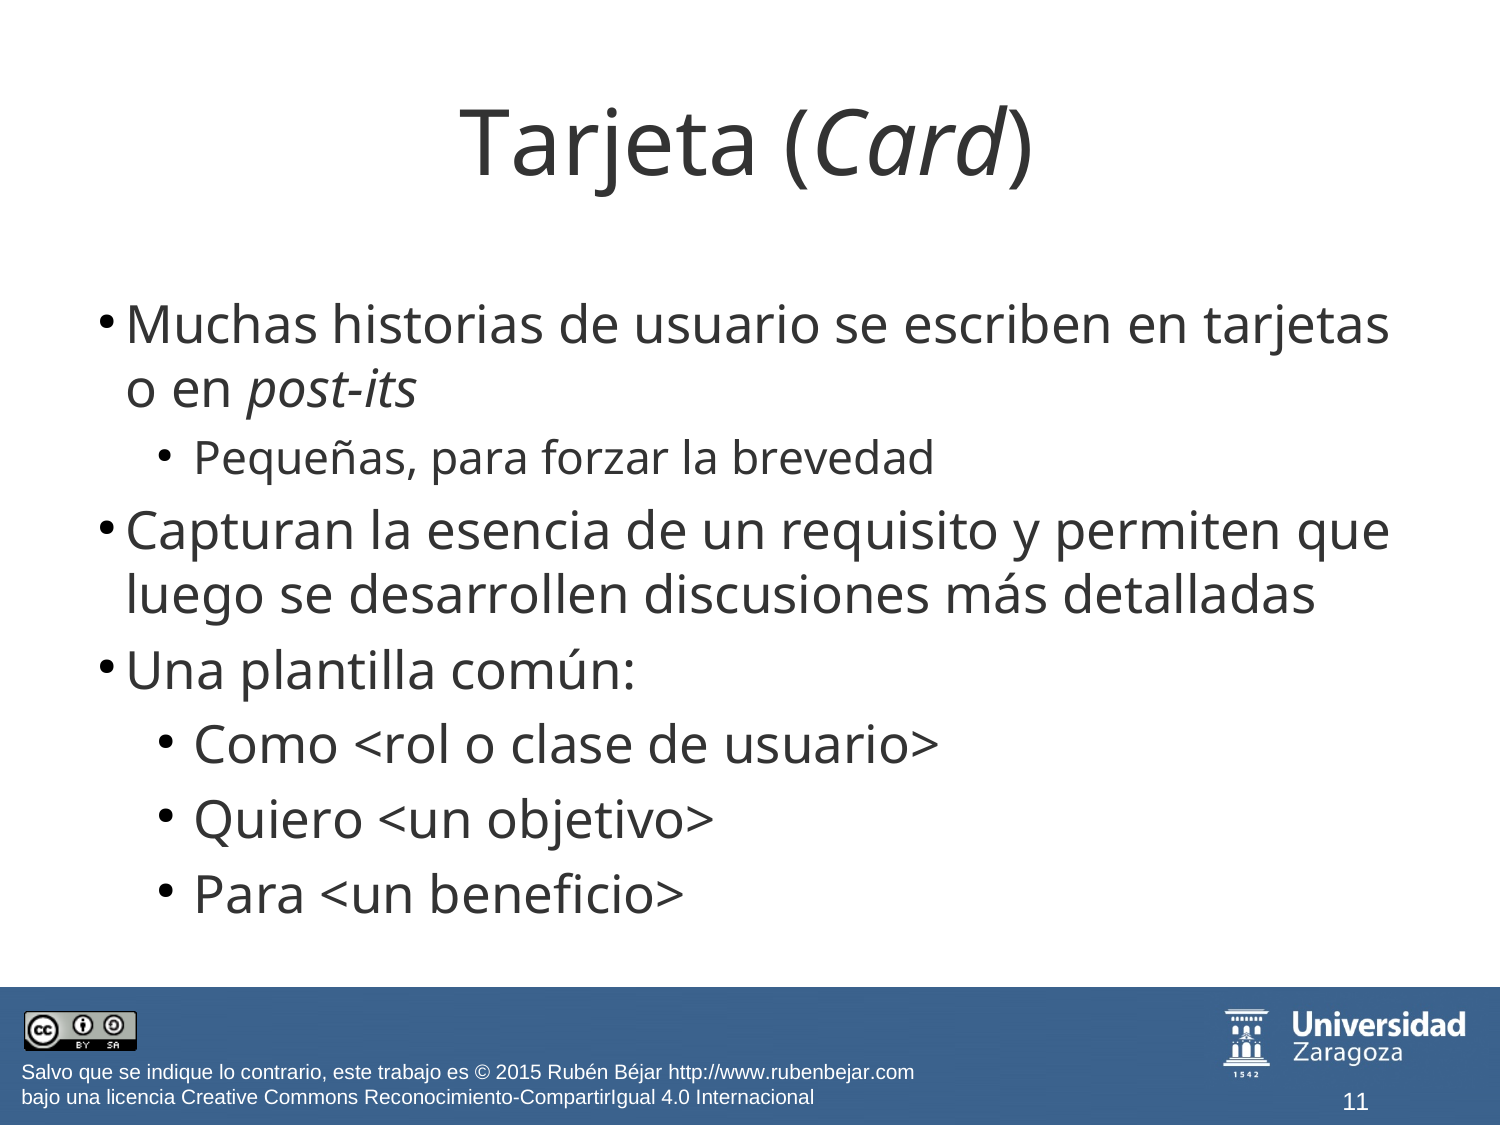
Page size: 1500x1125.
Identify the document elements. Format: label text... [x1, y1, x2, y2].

list Muchas historias de usuario se escriben en tarjetas o en post-its Pequeñas, para forzar la brevedad Capturan la esencia de un requisito y permiten que luego se desarrollen discusiones más detalladas Una plantilla común: Como <rol o clase de usuario> Quiero <un objetivo> Para <un beneficio> [82, 283, 1418, 957]
title Tarjeta (Card) [74, 21, 1420, 257]
picture [0, 987, 1500, 1125]
